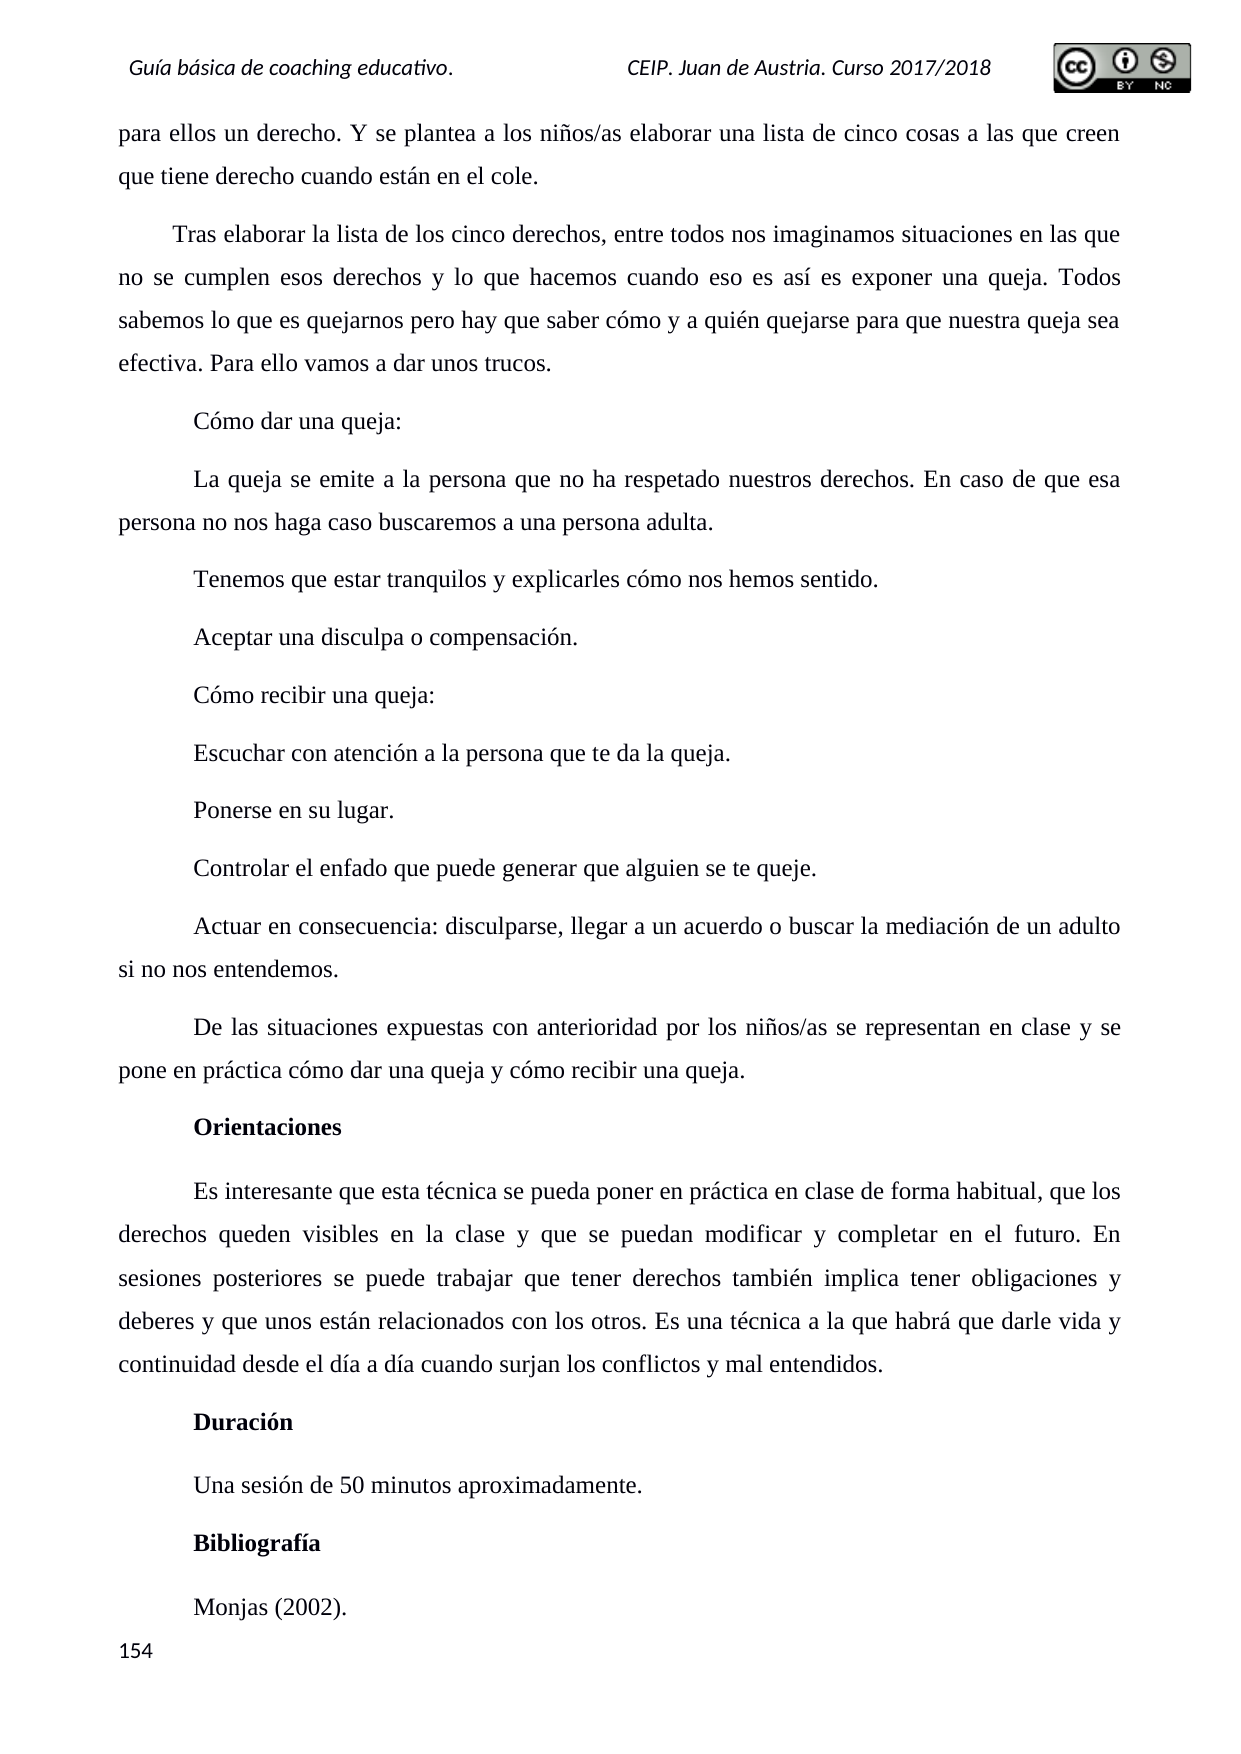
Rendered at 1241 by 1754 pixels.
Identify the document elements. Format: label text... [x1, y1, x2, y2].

text Escuchar con atención a la persona que te da la queja. [118, 738, 1122, 766]
picture [1053, 43, 1192, 93]
text Una sesión de 50 minutos aproximadamente. [118, 1471, 1122, 1499]
text Tras elaborar la lista de los cinco derechos, entre todos nos imaginamos situaciones en las que no se cumplen esos derechos y lo que hacemos cuando eso es así es exponer una queja. Todos sabemos lo que es quejarnos pero hay que saber cómo y a quién quejarse para que nuestra queja sea efectiva. Para ello vamos a dar unos trucos. [118, 219, 1122, 377]
text La queja se emite a la persona que no ha respetado nuestros derechos. En caso de que esa persona no nos haga caso buscaremos a una persona adulta. [118, 464, 1122, 536]
text Cómo dar una queja: [118, 406, 1122, 435]
text Ponerse en su lugar. [118, 795, 1122, 824]
text para ellos un derecho. Y se plantea a los niños/as elaborar una lista de cinco cosas a las que creen que tiene derecho cuando están en el cole. [118, 118, 1122, 190]
text Es interesante que esta técnica se pueda poner en práctica en clase de forma habitual, que los derechos queden visibles en la clase y que se puedan modificar y completar en el futuro. En sesiones posteriores se puede trabajar que tener derechos también implica tener obligaciones y deberes y que unos están relacionados con los otros. Es una técnica a la que habrá que darle vida y continuidad desde el día a día cuando surjan los conflictos y mal entendidos. [118, 1176, 1122, 1378]
text Actuar en consecuencia: disculparse, llegar a un acuerdo o buscar la mediación de un adulto si no nos entendemos. [118, 911, 1122, 983]
subtitle Bibliografía [118, 1528, 1122, 1557]
subtitle Orientaciones [118, 1112, 1122, 1141]
text De las situaciones expuestas con anterioridad por los niños/as se representan en clase y se pone en práctica cómo dar una queja y cómo recibir una queja. [118, 1012, 1122, 1083]
subtitle Monjas (2002). [118, 1592, 1122, 1621]
text Tenemos que estar tranquilos y explicarles cómo nos hemos sentido. [118, 564, 1122, 593]
subtitle Duración [118, 1407, 1122, 1435]
text Controlar el enfado que puede generar que alguien se te queje. [118, 853, 1122, 882]
text Cómo recibir una queja: [118, 680, 1122, 709]
text Aceptar una disculpa o compensación. [118, 622, 1122, 651]
